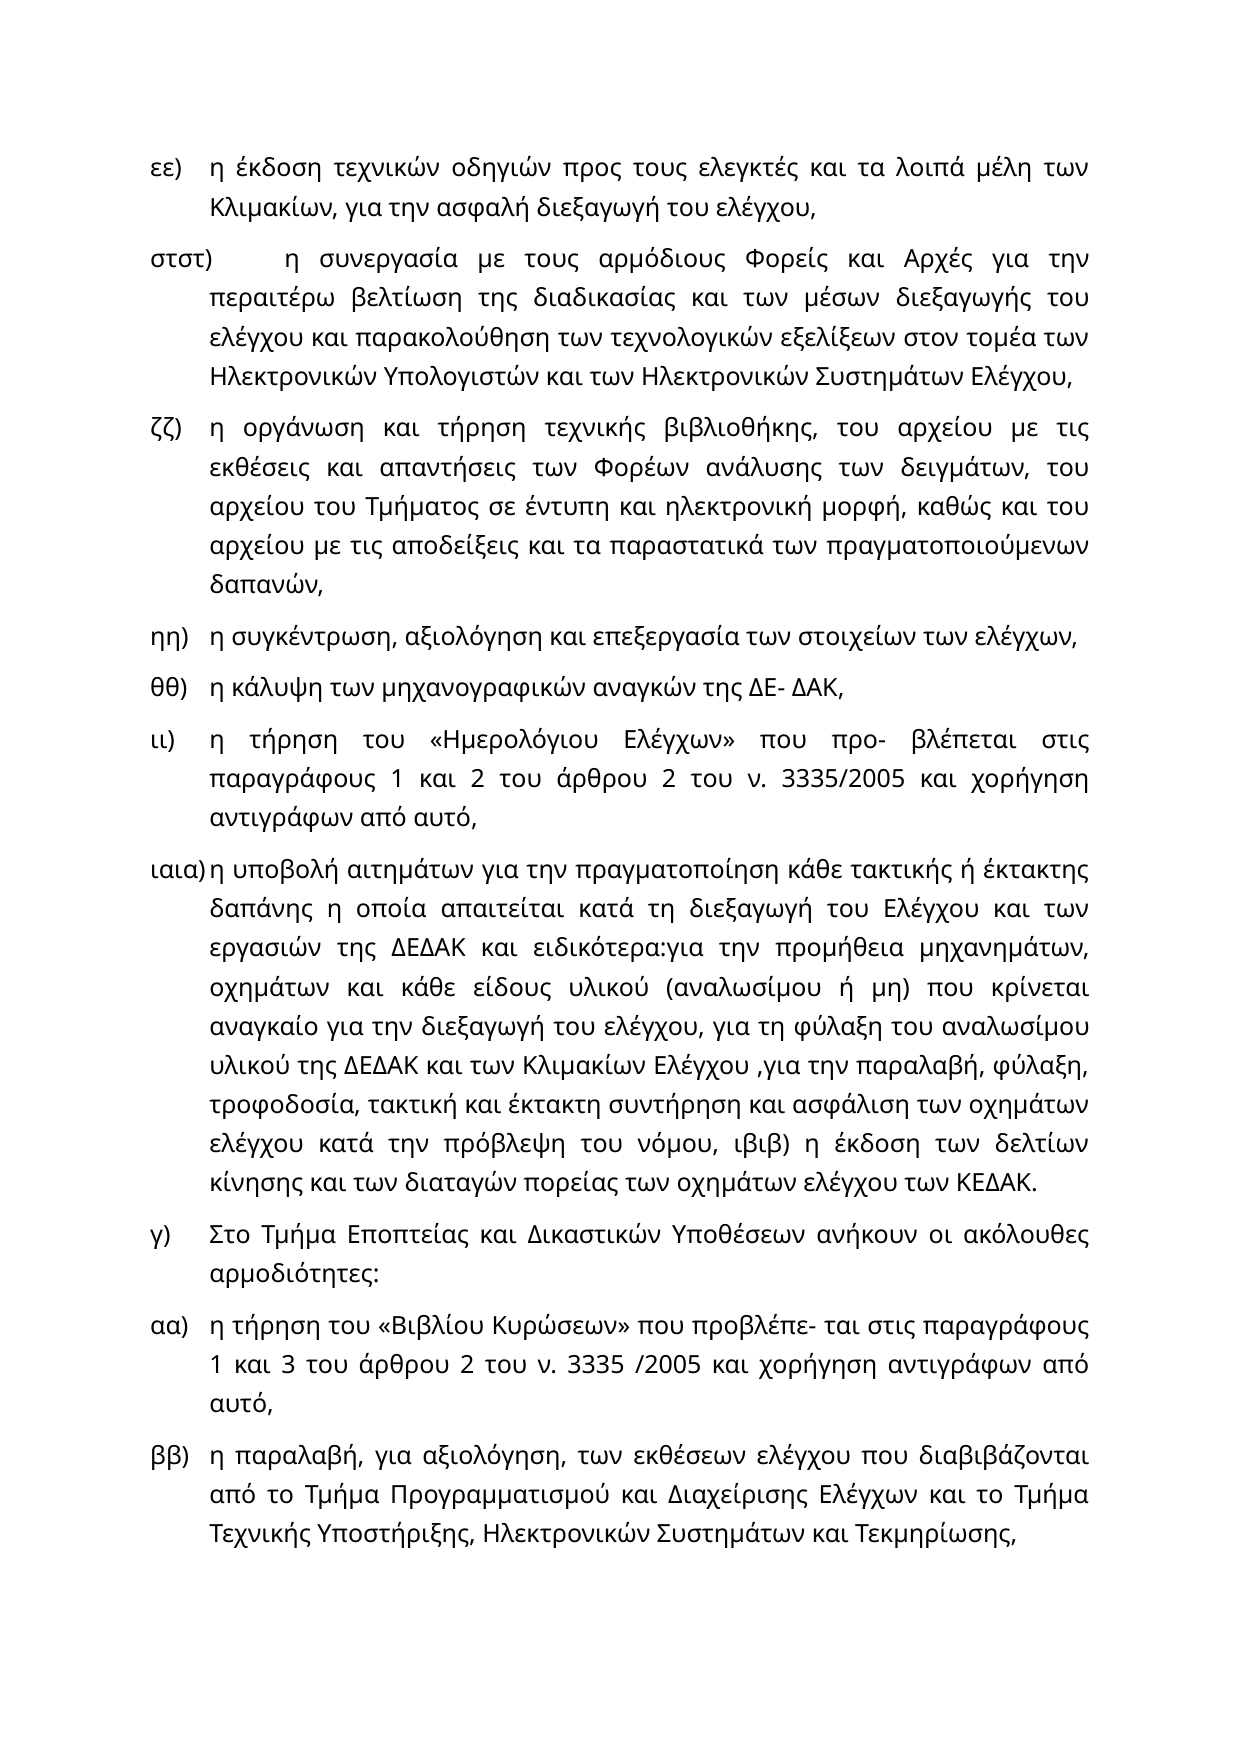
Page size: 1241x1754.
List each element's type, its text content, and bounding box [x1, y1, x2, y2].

list θθ) η κάλυψη των μηχανογραφικών αναγκών της ΔΕ- ΔΑΚ, [150, 670, 1090, 704]
list εε) η έκδοση τεχνικών οδηγιών προς τους ελεγκτές και τα λοιπά μέλη των Κλιμακίων, για την ασφαλή διεξαγωγή του ελέγχου, [150, 150, 1090, 223]
list γ) Στο Τμήμα Εποπτείας και Δικαστικών Υποθέσεων ανήκουν οι ακόλουθες αρμοδιότητες: [150, 1217, 1090, 1290]
list ιι) η τήρηση του «Ημερολόγιου Ελέγχων» που προ- βλέπεται στις παραγράφους 1 και 2 του άρθρου 2 του ν. 3335/2005 και χορήγηση αντιγράφων από αυτό, [150, 722, 1090, 834]
list ββ) η παραλαβή, για αξιολόγηση, των εκθέσεων ελέγχου που διαβιβάζονται από το Τμήμα Προγραμματισμού και Διαχείρισης Ελέγχων και το Τμήμα Τεχνικής Υποστήριξης, Ηλεκτρονικών Συστημάτων και Τεκμηρίωσης, [150, 1437, 1090, 1550]
list ηη) η συγκέντρωση, αξιολόγηση και επεξεργασία των στοιχείων των ελέγχων, [150, 618, 1090, 652]
list ιαια) η υποβολή αιτημάτων για την πραγματοποίηση κάθε τακτικής ή έκτακτης δαπάνης η οποία απαιτείται κατά τη διεξαγωγή του Ελέγχου και των εργασιών της ΔΕΔΑΚ και ειδικότερα:για την προμήθεια μηχανημάτων, οχημάτων και κάθε είδους υλικού (αναλωσίμου ή μη) που κρίνεται αναγκαίο για την διεξαγωγή του ελέγχου, για τη φύλαξη του αναλωσίμου υλικού της ΔΕΔΑΚ και των Κλιμακίων Ελέγχου ,για την παραλαβή, φύλαξη, τροφοδοσία, τακτική και έκτακτη συντήρηση και ασφάλιση των οχημάτων ελέγχου κατά την πρόβλεψη του νόμου, ιβιβ) η έκδοση των δελτίων κίνησης και των διαταγών πορείας των οχημάτων ελέγχου των ΚΕΔΑΚ. [150, 852, 1090, 1199]
list ζζ) η οργάνωση και τήρηση τεχνικής βιβλιοθήκης, του αρχείου με τις εκθέσεις και απαντήσεις των Φορέων ανάλυσης των δειγμάτων, του αρχείου του Τμήματος σε έντυπη και ηλεκτρονική μορφή, καθώς και του αρχείου με τις αποδείξεις και τα παραστατικά των πραγματοποιούμενων δαπανών, [150, 410, 1090, 601]
list στστ) η συνεργασία με τους αρμόδιους Φορείς και Αρχές για την περαιτέρω βελτίωση της διαδικασίας και των μέσων διεξαγωγής του ελέγχου και παρακολούθηση των τεχνολογικών εξελίξεων στον τομέα των Ηλεκτρονικών Υπολογιστών και των Ηλεκτρονικών Συστημάτων Ελέγχου, [150, 241, 1090, 392]
list αα) η τήρηση του «Βιβλίου Κυρώσεων» που προβλέπε- ται στις παραγράφους 1 και 3 του άρθρου 2 του ν. 3335 /2005 και χορήγηση αντιγράφων από αυτό, [150, 1307, 1090, 1420]
